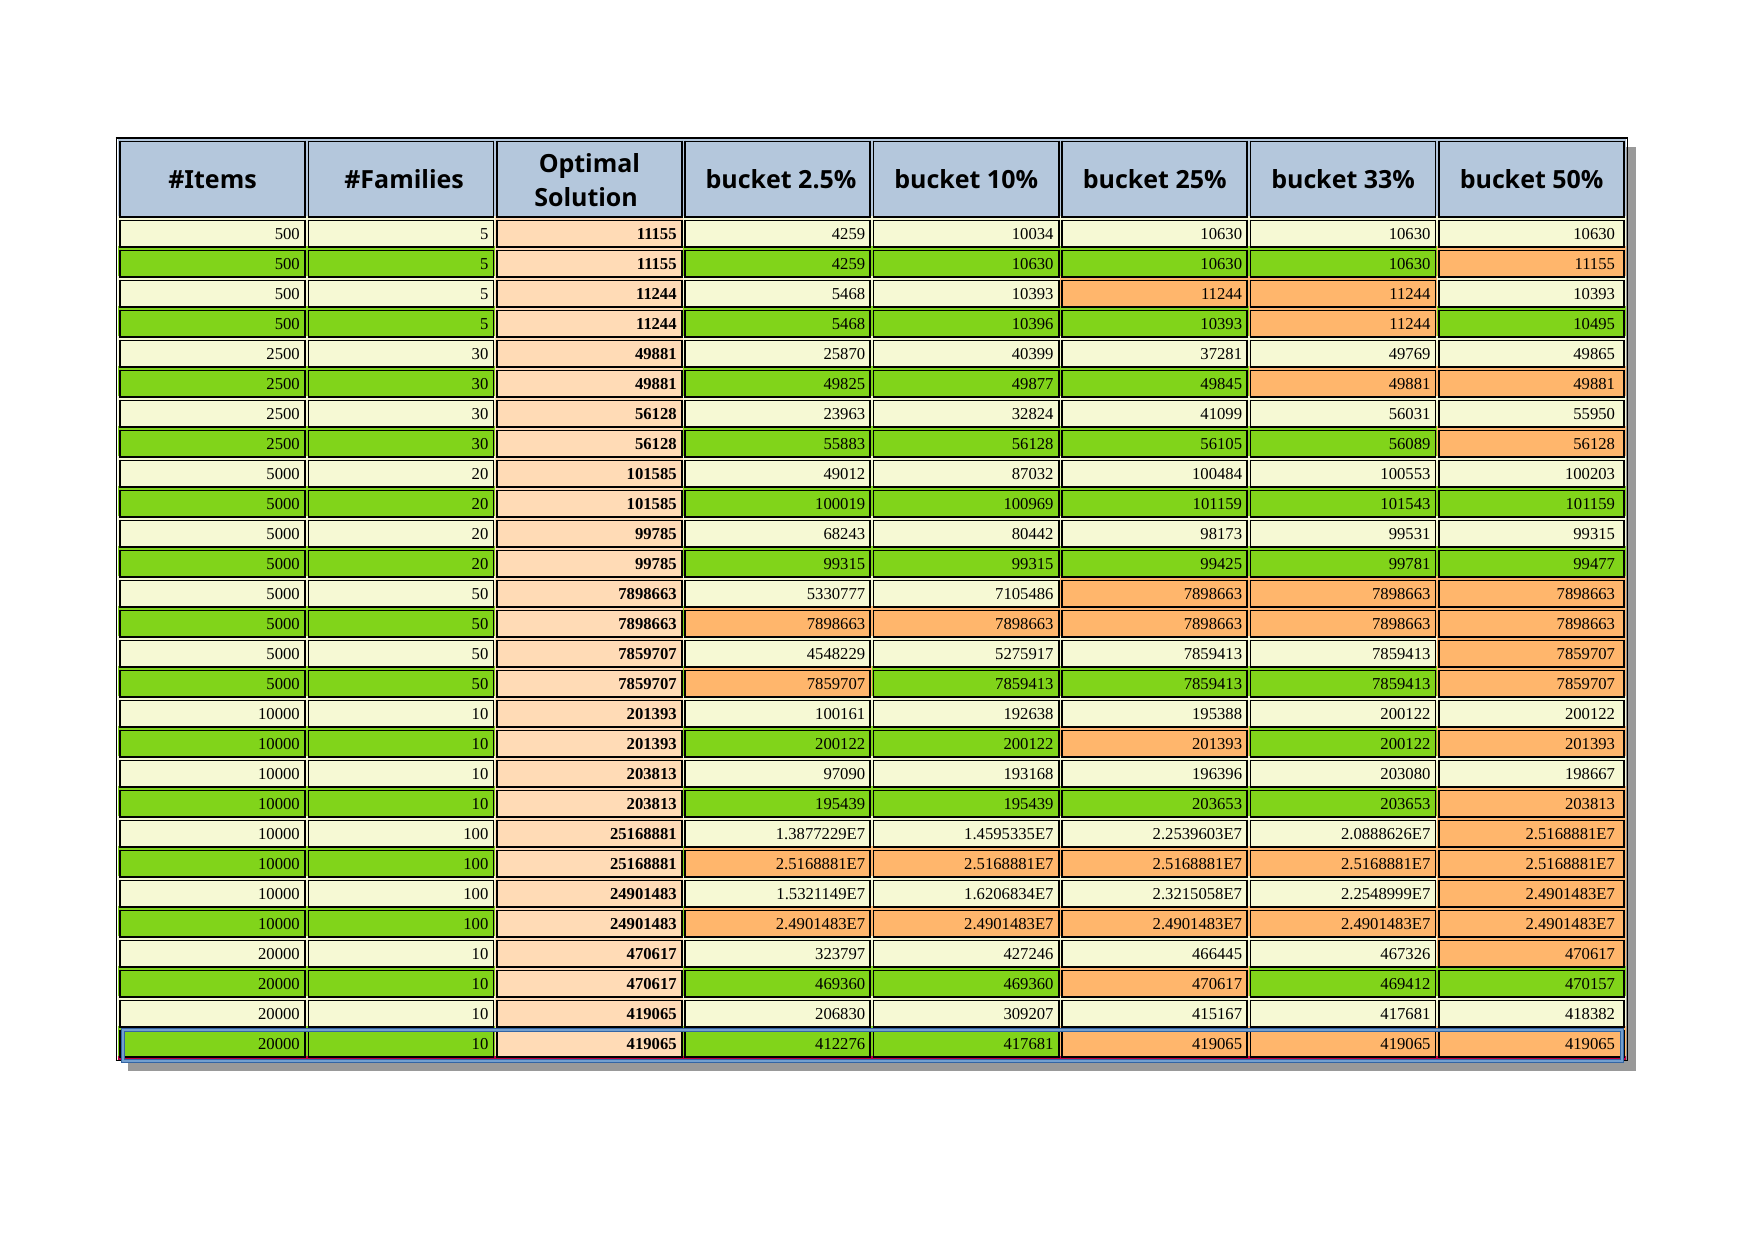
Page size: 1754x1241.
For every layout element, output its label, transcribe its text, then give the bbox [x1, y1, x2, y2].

table_cell 201393 [498, 701, 681, 726]
table_cell 49881 [1251, 371, 1435, 396]
table_cell 500 [121, 221, 304, 246]
table_cell 419065 [1440, 1032, 1620, 1056]
table_cell 469360 [874, 971, 1058, 996]
table_cell 10630 [1251, 251, 1435, 276]
table_cell 55950 [1440, 401, 1623, 426]
table_cell 10 [309, 941, 493, 966]
table_cell 417681 [1251, 1001, 1435, 1026]
table_cell 203813 [498, 791, 681, 816]
table_cell 309207 [874, 1001, 1058, 1026]
table_cell 419065 [498, 1032, 681, 1056]
table_cell 56031 [1251, 401, 1435, 426]
table_cell 10000 [121, 761, 304, 786]
table_cell 500 [121, 251, 304, 276]
table_cell 7859707 [498, 641, 681, 666]
table_cell 10000 [121, 701, 304, 726]
table_cell 10393 [1440, 281, 1623, 306]
table_cell 20000 [121, 1001, 304, 1026]
table_cell 203653 [1251, 791, 1435, 816]
table_cell 466445 [1063, 941, 1246, 966]
table_cell 10393 [874, 281, 1058, 306]
table_cell 49012 [686, 461, 869, 486]
table_cell 5330777 [686, 581, 869, 606]
table_cell 10000 [121, 791, 304, 816]
table_cell 323797 [686, 941, 869, 966]
table_cell 10000 [121, 731, 304, 756]
table_cell 97090 [686, 761, 869, 786]
table_header #Items [121, 142, 304, 216]
table_cell 200122 [1251, 701, 1435, 726]
table_cell 49881 [1440, 371, 1623, 396]
table_cell 101159 [1063, 491, 1246, 516]
table_header #Families [309, 142, 493, 216]
table_cell 50 [309, 581, 493, 606]
table_cell 2.5168881E7 [686, 851, 869, 876]
table_cell 7859413 [1063, 641, 1246, 666]
table_cell 10000 [121, 911, 304, 936]
table_cell 99477 [1440, 551, 1623, 576]
table_cell 7859413 [874, 671, 1058, 696]
table_cell 30 [309, 371, 493, 396]
table_cell 99315 [686, 551, 869, 576]
table_cell 2.4901483E7 [1440, 911, 1623, 936]
table_cell 99315 [1440, 521, 1623, 546]
table_cell 2500 [121, 431, 304, 456]
table_cell 200122 [686, 731, 869, 756]
table_cell 5468 [686, 311, 869, 336]
table_cell 101159 [1440, 491, 1623, 516]
table_cell 20 [309, 491, 493, 516]
table_cell 100969 [874, 491, 1058, 516]
table_cell 7859707 [498, 671, 681, 696]
table_cell 203653 [1063, 791, 1246, 816]
table_cell 467326 [1251, 941, 1435, 966]
table_cell 196396 [1063, 761, 1246, 786]
table_cell 10 [309, 731, 493, 756]
table_cell 25870 [686, 341, 869, 366]
table_cell 101585 [498, 461, 681, 486]
table_cell 41099 [1063, 401, 1246, 426]
table_cell 24901483 [498, 911, 681, 936]
table_cell 2.3215058E7 [1063, 881, 1246, 906]
table_cell 11244 [1251, 281, 1435, 306]
table_cell 195388 [1063, 701, 1246, 726]
table_cell 98173 [1063, 521, 1246, 546]
table_cell 5000 [121, 461, 304, 486]
table_cell 40399 [874, 341, 1058, 366]
table_cell 201393 [1440, 731, 1623, 756]
table_cell 99531 [1251, 521, 1435, 546]
table_cell 10034 [874, 221, 1058, 246]
table_cell 7859413 [1251, 641, 1435, 666]
table_cell 2500 [121, 341, 304, 366]
table_cell 419065 [498, 1001, 681, 1026]
table_cell 417681 [874, 1032, 1058, 1056]
table_cell 49845 [1063, 371, 1246, 396]
table_cell 2.4901483E7 [686, 911, 869, 936]
table_cell 206830 [686, 1001, 869, 1026]
table_cell 7859707 [1440, 671, 1623, 696]
table_cell 49825 [686, 371, 869, 396]
table_cell 20000 [121, 941, 304, 966]
table_cell 30 [309, 401, 493, 426]
table_cell 10630 [874, 251, 1058, 276]
table_cell 7898663 [1440, 581, 1623, 606]
table_cell 24901483 [498, 881, 681, 906]
table_cell 20 [309, 551, 493, 576]
table_cell 10630 [1251, 221, 1435, 246]
table_cell 5000 [121, 521, 304, 546]
table_cell 412276 [686, 1032, 869, 1056]
table_header bucket 33% [1251, 142, 1435, 216]
table_cell 10000 [121, 881, 304, 906]
table_cell 469360 [686, 971, 869, 996]
table_cell 5000 [121, 551, 304, 576]
table_cell 99315 [874, 551, 1058, 576]
table_cell 10 [309, 761, 493, 786]
table_cell 7898663 [1251, 611, 1435, 636]
table_cell 4548229 [686, 641, 869, 666]
table_cell 99785 [498, 521, 681, 546]
table_cell 49865 [1440, 341, 1623, 366]
table_cell 101585 [498, 491, 681, 516]
table_cell 10 [309, 791, 493, 816]
table_cell 10630 [1440, 221, 1623, 246]
table_cell 10396 [874, 311, 1058, 336]
table_cell 7898663 [1251, 581, 1435, 606]
table_cell 195439 [686, 791, 869, 816]
table_cell 100019 [686, 491, 869, 516]
table_cell 5275917 [874, 641, 1058, 666]
table_cell 49881 [498, 341, 681, 366]
table_cell 30 [309, 341, 493, 366]
table_cell 100 [309, 911, 493, 936]
table_cell 469412 [1251, 971, 1435, 996]
table_cell 470617 [1440, 941, 1623, 966]
table_cell 2.4901483E7 [1440, 881, 1623, 906]
table_cell 1.3877229E7 [686, 821, 869, 846]
table_cell 100553 [1251, 461, 1435, 486]
table_cell 2.4901483E7 [1063, 911, 1246, 936]
table_cell 419065 [1251, 1032, 1435, 1056]
table_header Optimal Solution [498, 142, 681, 216]
table_cell 2500 [121, 371, 304, 396]
table_cell 5 [309, 221, 493, 246]
table_cell 56089 [1251, 431, 1435, 456]
table_cell 99781 [1251, 551, 1435, 576]
table_cell 201393 [1063, 731, 1246, 756]
table_cell 200122 [1251, 731, 1435, 756]
table_cell 10 [309, 1001, 493, 1026]
table_cell 87032 [874, 461, 1058, 486]
table_cell 427246 [874, 941, 1058, 966]
table_cell 4259 [686, 251, 869, 276]
table_cell 10 [309, 701, 493, 726]
table_cell 11244 [1251, 311, 1435, 336]
table_cell 56128 [498, 401, 681, 426]
table_header bucket 25% [1063, 142, 1246, 216]
table_cell 7898663 [1063, 611, 1246, 636]
table_cell 20000 [121, 971, 304, 996]
table_cell 23963 [686, 401, 869, 426]
table_cell 7898663 [498, 581, 681, 606]
table_cell 5000 [121, 671, 304, 696]
table_cell 50 [309, 611, 493, 636]
table_cell 5000 [121, 491, 304, 516]
table_cell 11244 [498, 311, 681, 336]
table_cell 7898663 [874, 611, 1058, 636]
table_cell 203813 [1440, 791, 1623, 816]
table_cell 201393 [498, 731, 681, 756]
table_cell 500 [121, 311, 304, 336]
table_cell 7898663 [1440, 611, 1623, 636]
table_cell 56128 [1440, 431, 1623, 456]
table_cell 99425 [1063, 551, 1246, 576]
table_cell 5468 [686, 281, 869, 306]
table_cell 49877 [874, 371, 1058, 396]
table_cell 193168 [874, 761, 1058, 786]
table_cell 100 [309, 821, 493, 846]
table_cell 56105 [1063, 431, 1246, 456]
table_cell 415167 [1063, 1001, 1246, 1026]
table_cell 203813 [498, 761, 681, 786]
table_cell 99785 [498, 551, 681, 576]
table_cell 100484 [1063, 461, 1246, 486]
table_cell 11155 [498, 221, 681, 246]
table_cell 7859413 [1251, 671, 1435, 696]
table_cell 80442 [874, 521, 1058, 546]
table_cell 100 [309, 851, 493, 876]
table_cell 10495 [1440, 311, 1623, 336]
table_cell 203080 [1251, 761, 1435, 786]
table_cell 1.5321149E7 [686, 881, 869, 906]
table_cell 100161 [686, 701, 869, 726]
table_cell 470617 [498, 971, 681, 996]
table_cell 200122 [1440, 701, 1623, 726]
table_cell 2.2548999E7 [1251, 881, 1435, 906]
table_cell 2.4901483E7 [1251, 911, 1435, 936]
table_cell 10630 [1063, 221, 1246, 246]
table_cell 50 [309, 641, 493, 666]
table_cell 5000 [121, 641, 304, 666]
table_cell 56128 [874, 431, 1058, 456]
table_cell 500 [121, 281, 304, 306]
table_cell 30 [309, 431, 493, 456]
table_cell 55883 [686, 431, 869, 456]
table_cell 419065 [1063, 1032, 1246, 1056]
table_cell 7898663 [686, 611, 869, 636]
table_cell 101543 [1251, 491, 1435, 516]
table_cell 7859707 [1440, 641, 1623, 666]
table_cell 470157 [1440, 971, 1623, 996]
table_cell 50 [309, 671, 493, 696]
table_cell 5 [309, 281, 493, 306]
table_cell 11244 [498, 281, 681, 306]
table_cell 2.5168881E7 [874, 851, 1058, 876]
table_cell 11155 [498, 251, 681, 276]
table_cell 2.0888626E7 [1251, 821, 1435, 846]
table_cell 2.2539603E7 [1063, 821, 1246, 846]
table_cell 11244 [1063, 281, 1246, 306]
table_cell 1.6206834E7 [874, 881, 1058, 906]
table_cell 7898663 [498, 611, 681, 636]
table_cell 2500 [121, 401, 304, 426]
table_cell 198667 [1440, 761, 1623, 786]
table_cell 11155 [1440, 251, 1623, 276]
table_cell 10 [309, 1032, 493, 1056]
table_cell 25168881 [498, 821, 681, 846]
table_cell 25168881 [498, 851, 681, 876]
table_cell 7105486 [874, 581, 1058, 606]
table_cell 195439 [874, 791, 1058, 816]
table_cell 56128 [498, 431, 681, 456]
table_cell 5000 [121, 611, 304, 636]
table_header bucket 50% [1440, 142, 1623, 216]
table_cell 10630 [1063, 251, 1246, 276]
table_cell 2.5168881E7 [1440, 851, 1623, 876]
table_cell 7898663 [1063, 581, 1246, 606]
table_cell 2.5168881E7 [1251, 851, 1435, 876]
table_cell 7859707 [686, 671, 869, 696]
table_cell 37281 [1063, 341, 1246, 366]
table_cell 68243 [686, 521, 869, 546]
table_cell 32824 [874, 401, 1058, 426]
table_cell 2.5168881E7 [1440, 821, 1623, 846]
table_cell 20 [309, 521, 493, 546]
table_cell 10393 [1063, 311, 1246, 336]
table_cell 200122 [874, 731, 1058, 756]
table_cell 49769 [1251, 341, 1435, 366]
table_cell 5 [309, 251, 493, 276]
table_cell 470617 [498, 941, 681, 966]
table_cell 10000 [121, 851, 304, 876]
table_cell 100 [309, 881, 493, 906]
table_cell 49881 [498, 371, 681, 396]
table_cell 470617 [1063, 971, 1246, 996]
table_cell 2.5168881E7 [1063, 851, 1246, 876]
table_cell 20000 [125, 1032, 304, 1056]
table_cell 2.4901483E7 [874, 911, 1058, 936]
table_cell 100203 [1440, 461, 1623, 486]
table_cell 5 [309, 311, 493, 336]
table_cell 1.4595335E7 [874, 821, 1058, 846]
table_header bucket 10% [874, 142, 1058, 216]
table_cell 4259 [686, 221, 869, 246]
table_cell 10 [309, 971, 493, 996]
table_cell 192638 [874, 701, 1058, 726]
table_header bucket 2.5% [686, 142, 869, 216]
table_cell 5000 [121, 581, 304, 606]
table_cell 418382 [1440, 1001, 1623, 1026]
table_cell 7859413 [1063, 671, 1246, 696]
table_cell 20 [309, 461, 493, 486]
table_cell 10000 [121, 821, 304, 846]
